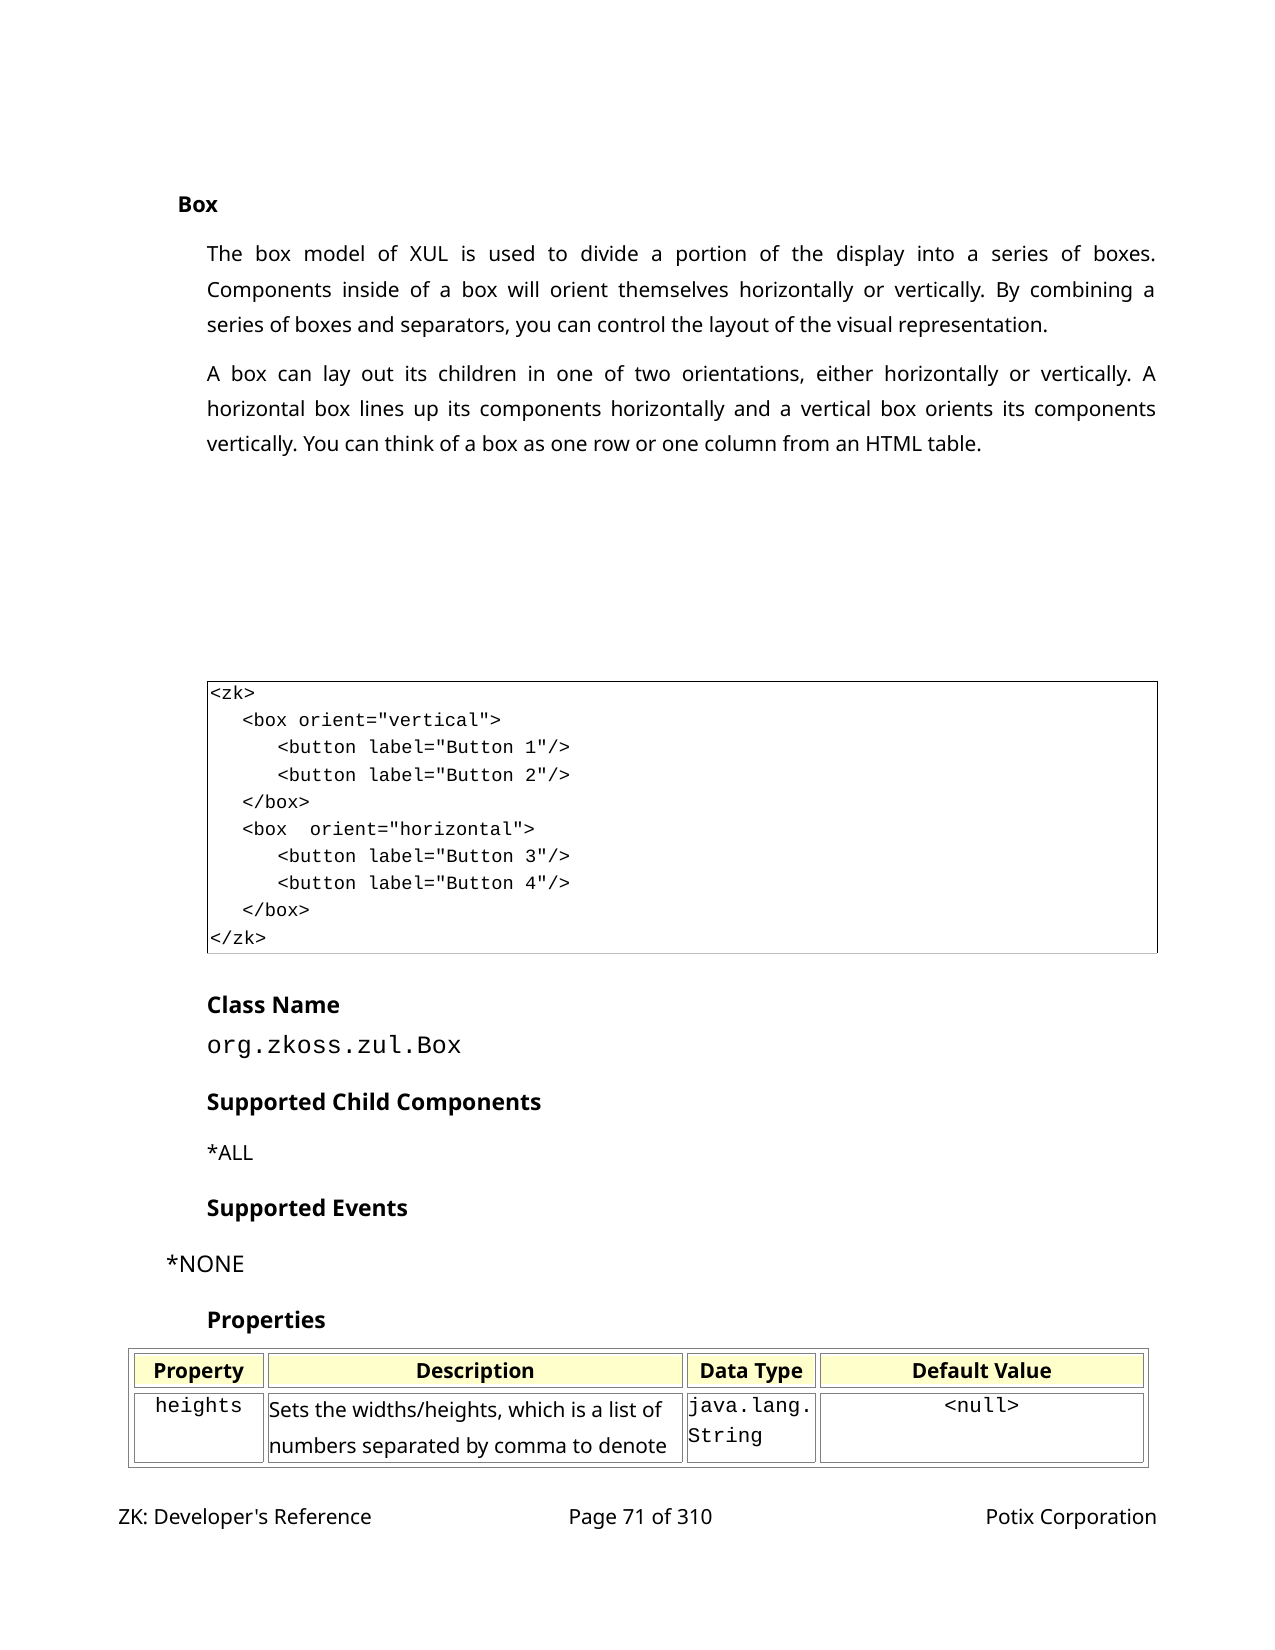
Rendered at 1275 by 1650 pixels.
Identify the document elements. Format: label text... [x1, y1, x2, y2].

subtitle Supported Child Components [207, 1086, 1157, 1118]
table_cell <null> [818, 1387, 1146, 1462]
text </box> [208, 898, 1157, 923]
table_header Data Type [685, 1349, 817, 1387]
text <button label="Button 1"/> [208, 735, 1157, 759]
table_cell java.lang.String [685, 1387, 817, 1462]
table_header Property [131, 1349, 266, 1387]
text <box orient="vertical"> [208, 708, 1157, 732]
text <button label="Button 3"/> [208, 844, 1157, 868]
text </box> [208, 789, 1157, 814]
table_cell heights [131, 1387, 266, 1462]
table_header Description [266, 1349, 685, 1387]
subtitle Box [177, 189, 1157, 219]
text org.zkoss.zul.Box [207, 1033, 1157, 1061]
text <zk> [208, 682, 1157, 705]
text <button label="Button 2"/> [208, 762, 1157, 787]
text </zk> [208, 926, 1157, 953]
subtitle Supported Events [207, 1191, 1157, 1223]
text *NONE [118, 1248, 1157, 1279]
text *ALL [207, 1138, 1157, 1166]
subtitle Properties [207, 1304, 1157, 1335]
subtitle Class Name [207, 989, 1157, 1021]
text <button label="Button 4"/> [208, 871, 1157, 895]
text A box can lay out its children in one of two orientations, either horizontally or vertically. A horizontal box lines up its components horizontally and a vertical box orients its components vertically. You can think of a box as one row or one column from an HTML table. [207, 359, 1157, 457]
table_header Default Value [818, 1349, 1146, 1387]
text The box model of XUL is used to divide a portion of the display into a series of boxes. Components inside of a box will orient themselves horizontally or vertically. By combining a series of boxes and separators, you can control the layout of the visual representation. [207, 239, 1157, 338]
table_cell Sets the widths/heights, which is a list of numbers separated by comma to denote [266, 1387, 685, 1462]
text <box orient="horizontal"> [208, 817, 1157, 841]
